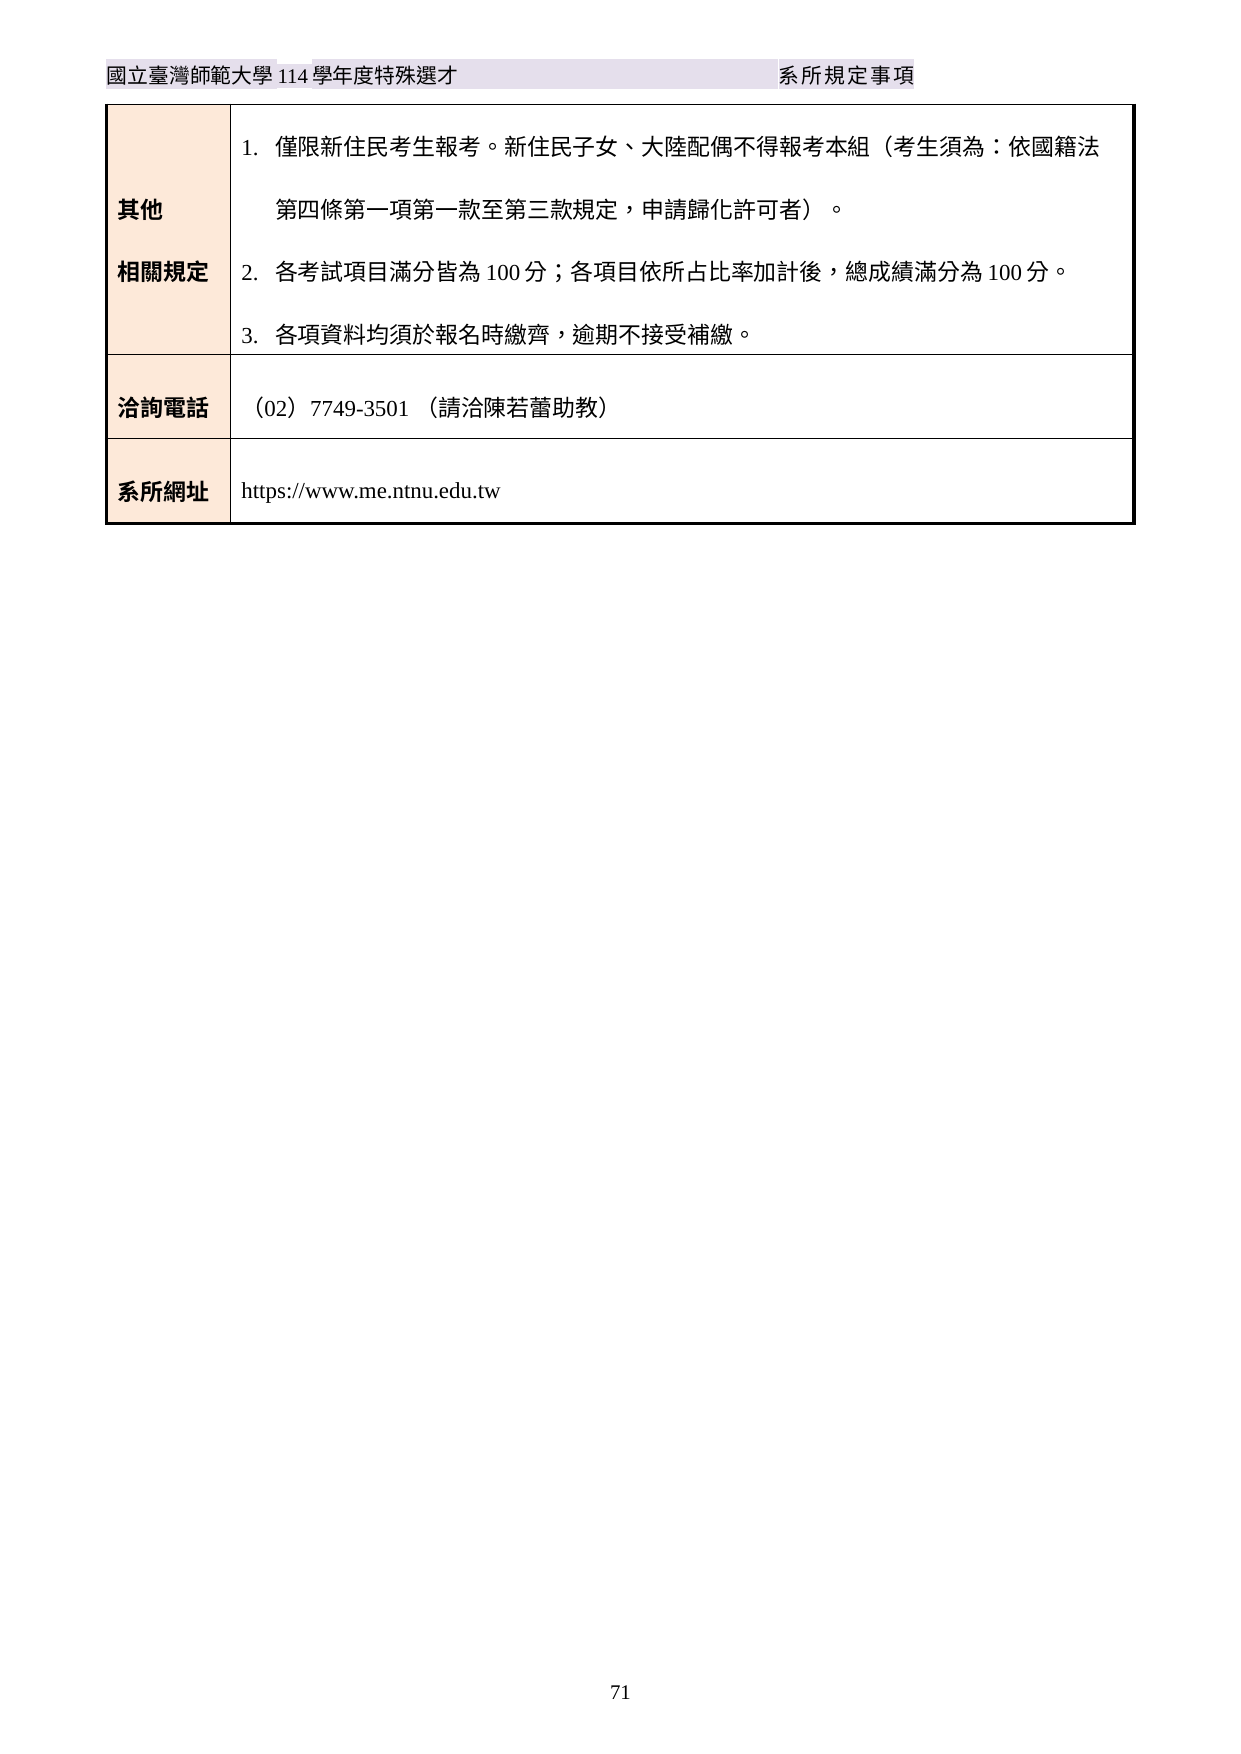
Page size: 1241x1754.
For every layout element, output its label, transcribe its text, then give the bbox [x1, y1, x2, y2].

table_cell 僅限新住民考生報考。新住民子女、大陸配偶不得報考本組（考生須為：依國籍法第四條第一項第一款至第三款規定，申請歸化許可者）。 各考試項目滿分皆為100分；各項目依所占比率加計後，總成績滿分為100分。 各項資料均須於報名時繳齊，逾期不接受補繳。 [231, 105, 1132, 354]
table_cell 系所網址 [108, 439, 230, 522]
table_cell 其他 相關規定 [108, 105, 230, 354]
table_cell https://www.me.ntnu.edu.tw [231, 439, 1132, 522]
table_cell 洽詢電話 [108, 355, 230, 438]
table_cell （02）7749-3501 （請洽陳若蕾助教） [231, 355, 1132, 438]
